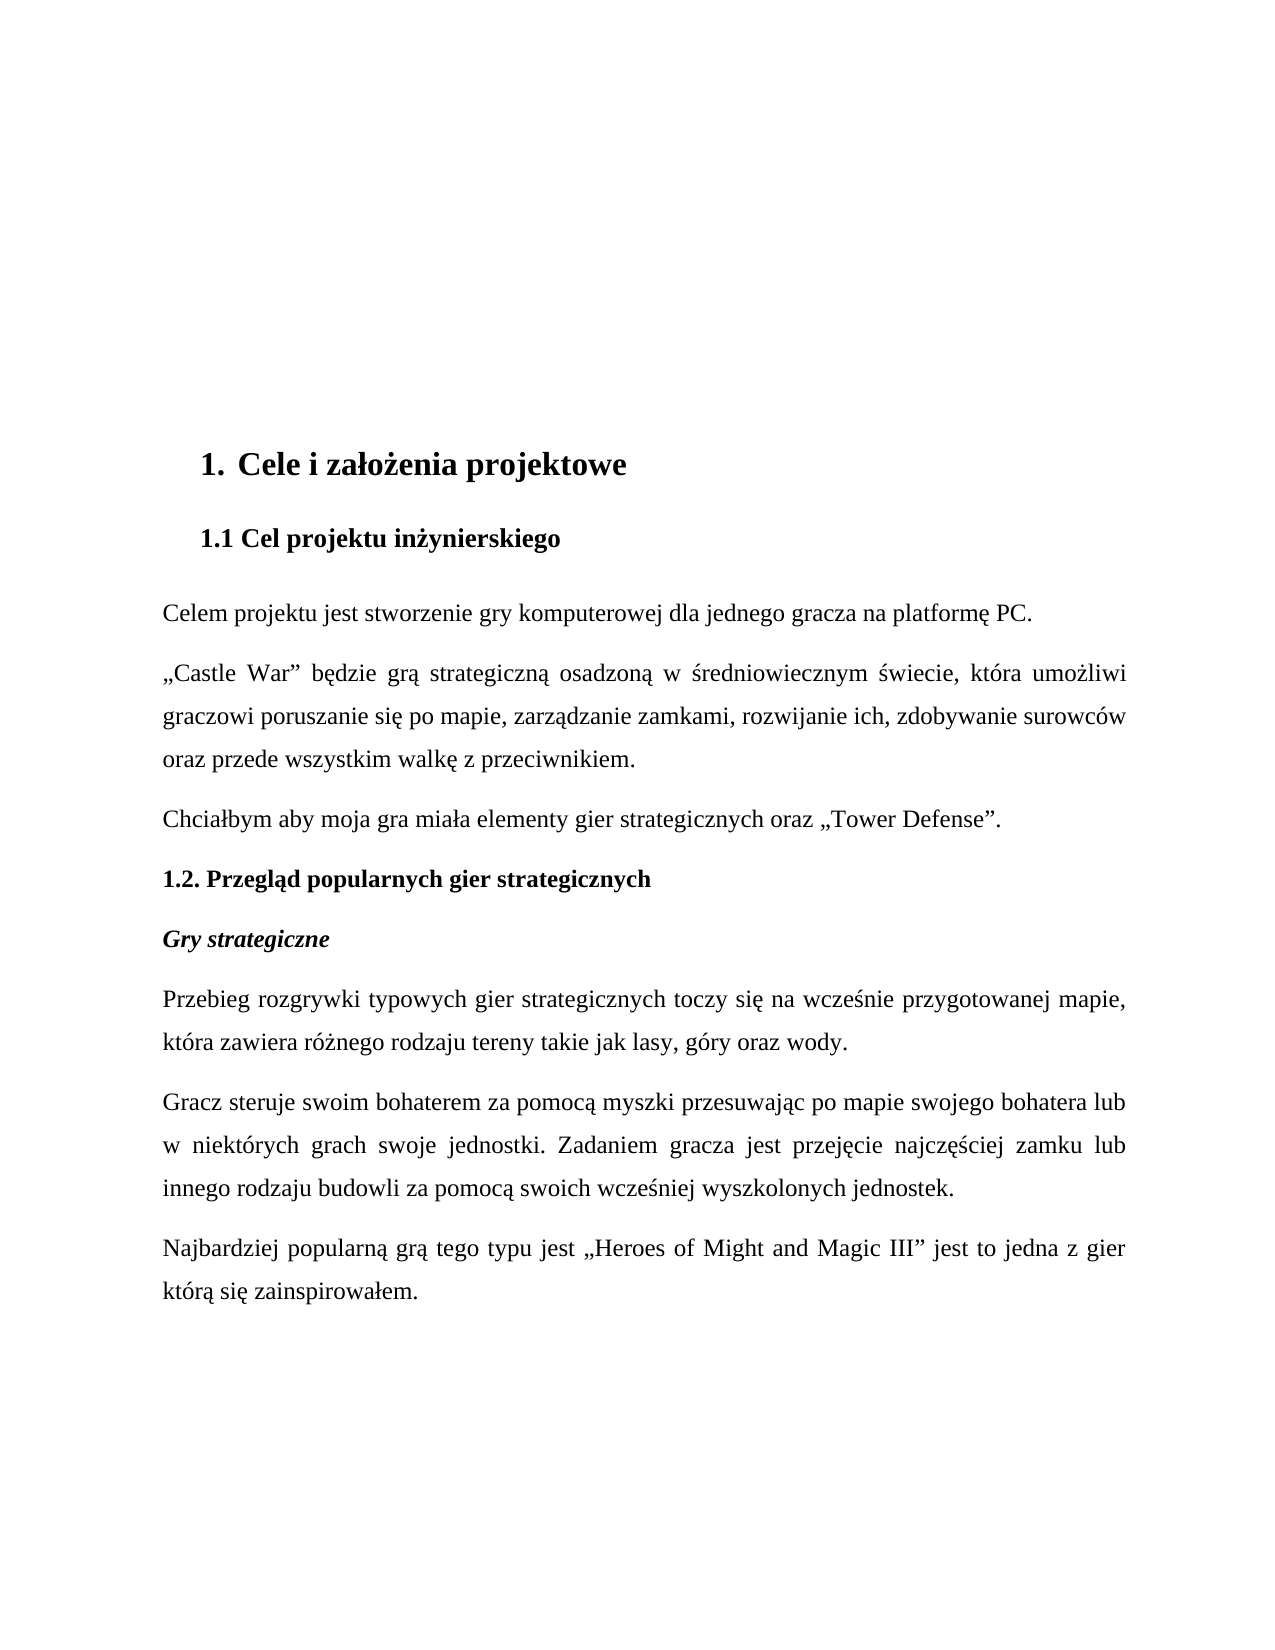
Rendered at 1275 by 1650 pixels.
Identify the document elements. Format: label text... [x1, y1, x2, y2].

text Chciałbym aby moja gra miała elementy gier strategicznych oraz „Tower Defense”. [162, 804, 1127, 833]
text 1.2. Przegląd popularnych gier strategicznych [162, 864, 1127, 893]
list „Castle War” będzie grą strategiczną osadzoną w średniowiecznym świecie, która umożliwi graczowi poruszanie się po mapie, zarządzanie zamkami, rozwijanie ich, zdobywanie surowców oraz przede wszystkim walkę z przeciwnikiem. [162, 658, 1127, 773]
list Cel projektu inżynierskiego [200, 523, 1127, 554]
text Gry strategiczne [162, 924, 1127, 953]
text Najbardziej popularną grą tego typu jest „Heroes of Might and Magic III” jest to jedna z gier którą się zainspirowałem. [162, 1233, 1127, 1304]
list Celem projektu jest stworzenie gry komputerowej dla jednego gracza na platformę PC. [162, 598, 1127, 627]
list Cele i założenia projektowe [200, 444, 1127, 483]
text Przebieg rozgrywki typowych gier strategicznych toczy się na wcześnie przygotowanej mapie, która zawiera różnego rodzaju tereny takie jak lasy, góry oraz wody. [162, 984, 1127, 1056]
text Gracz steruje swoim bohaterem za pomocą myszki przesuwając po mapie swojego bohatera lub w niektórych grach swoje jednostki. Zadaniem gracza jest przejęcie najczęściej zamku lub innego rodzaju budowli za pomocą swoich wcześniej wyszkolonych jednostek. [162, 1087, 1127, 1202]
